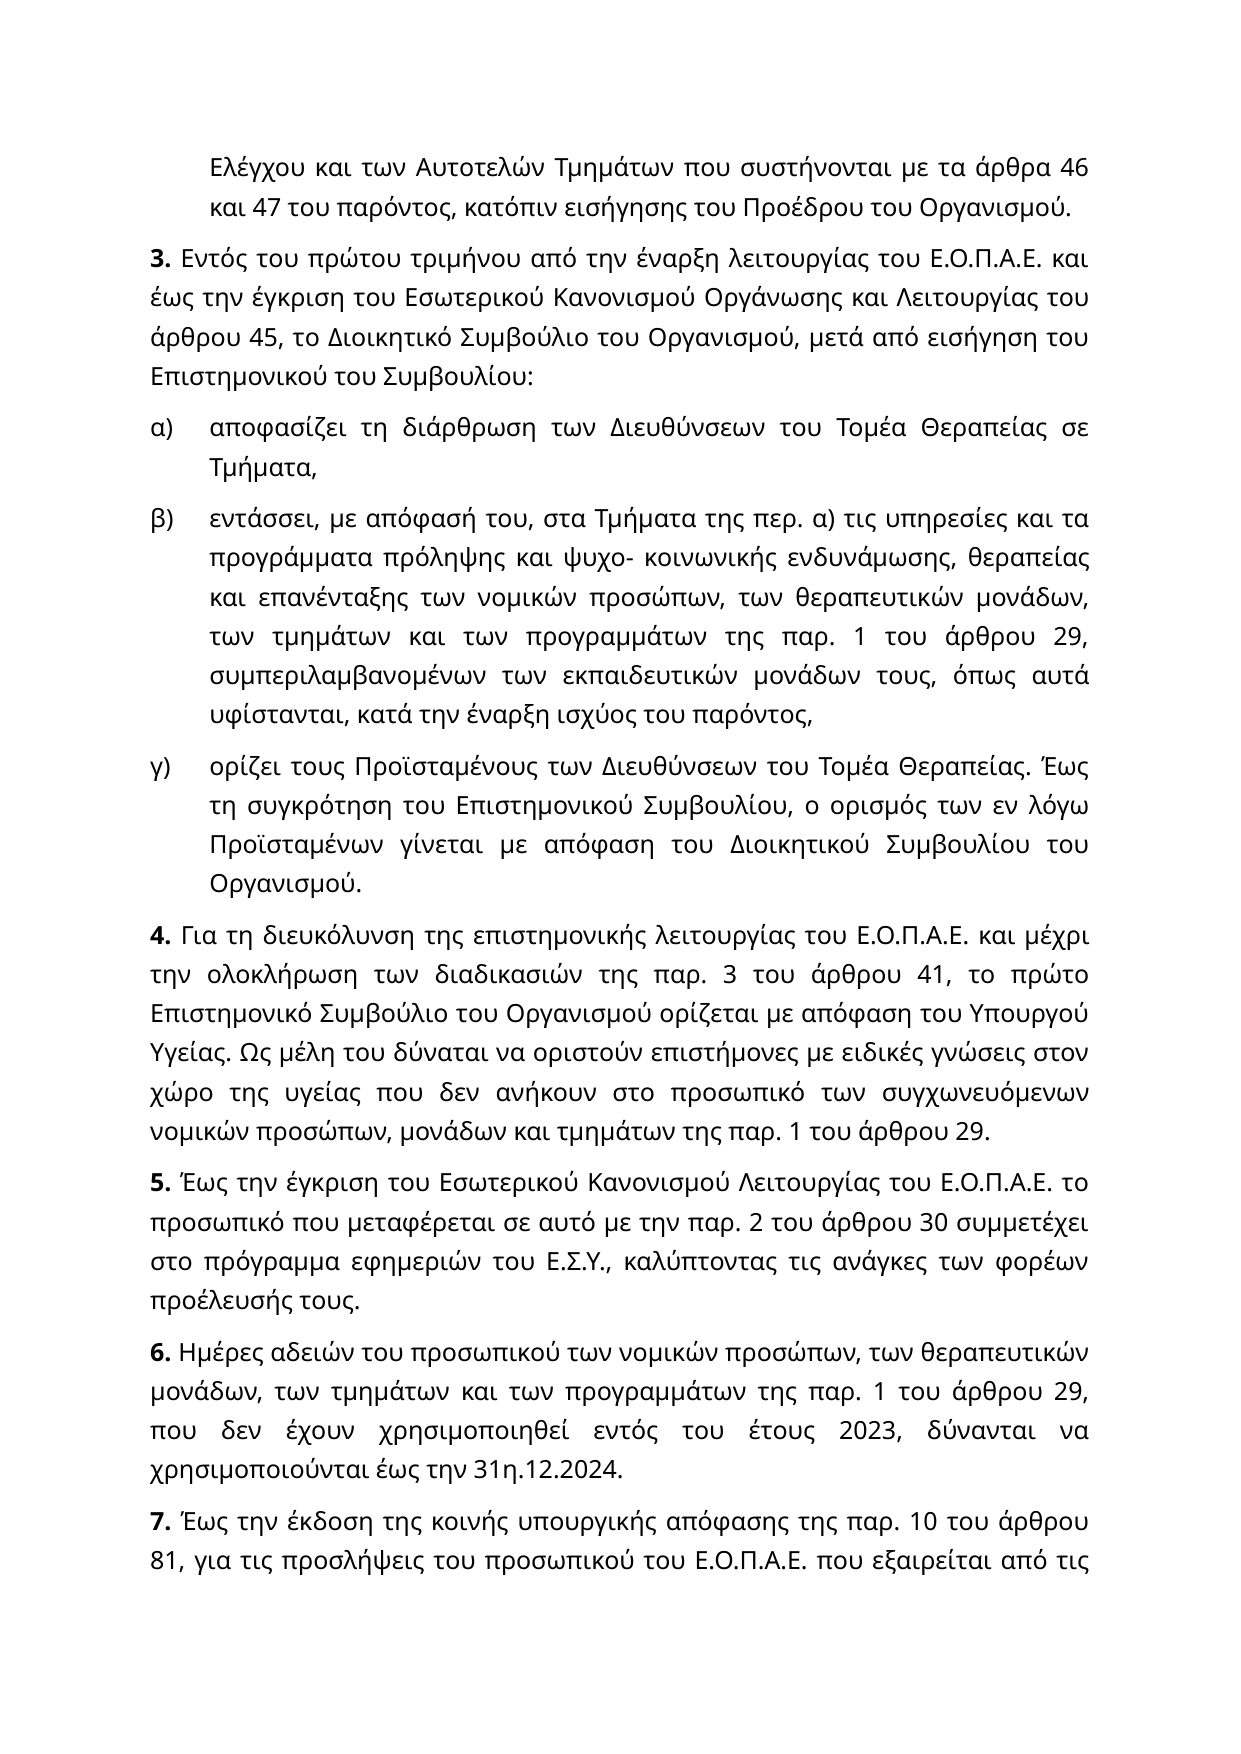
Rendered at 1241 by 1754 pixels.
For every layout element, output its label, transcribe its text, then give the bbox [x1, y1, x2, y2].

list γ) ορίζει τους Προϊσταμένους των Διευθύνσεων του Τομέα Θεραπείας. Έως τη συγκρότηση του Επιστημονικού Συμβουλίου, ο ορισμός των εν λόγω Προϊσταμένων γίνεται με απόφαση του Διοικητικού Συμβουλίου του Οργανισμού. [150, 748, 1090, 900]
list Ελέγχου και των Αυτοτελών Τμημάτων που συστήνονται με τα άρθρα 46 και 47 του παρόντος, κατόπιν εισήγησης του Προέδρου του Οργανισμού. [150, 150, 1090, 223]
text 3. Εντός του πρώτου τριμήνου από την έναρξη λειτουργίας του Ε.Ο.Π.Α.Ε. και έως την έγκριση του Εσωτερικού Κανονισμού Οργάνωσης και Λειτουργίας του άρθρου 45, το Διοικητικό Συμβούλιο του Οργανισμού, μετά από εισήγηση του Επιστημονικού του Συμβουλίου: [150, 241, 1090, 392]
list α) αποφασίζει τη διάρθρωση των Διευθύνσεων του Τομέα Θεραπείας σε Τμήματα, [150, 410, 1090, 483]
list β) εντάσσει, με απόφασή του, στα Τμήματα της περ. α) τις υπηρεσίες και τα προγράμματα πρόληψης και ψυχο- κοινωνικής ενδυνάμωσης, θεραπείας και επανένταξης των νομικών προσώπων, των θεραπευτικών μονάδων, των τμημάτων και των προγραμμάτων της παρ. 1 του άρθρου 29, συμπεριλαμβανομένων των εκπαιδευτικών μονάδων τους, όπως αυτά υφίστανται, κατά την έναρξη ισχύος του παρόντος, [150, 501, 1090, 731]
text 6. Ημέρες αδειών του προσωπικού των νομικών προσώπων, των θεραπευτικών μονάδων, των τμημάτων και των προγραμμάτων της παρ. 1 του άρθρου 29, που δεν έχουν χρησιμοποιηθεί εντός του έτους 2023, δύνανται να χρησιμοποιούνται έως την 31η.12.2024. [150, 1334, 1090, 1486]
text 7. Έως την έκδοση της κοινής υπουργικής απόφασης της παρ. 10 του άρθρου 81, για τις προσλήψεις του προσωπικού του Ε.Ο.Π.Α.Ε. που εξαιρείται από τις [150, 1503, 1090, 1577]
text 4. Για τη διευκόλυνση της επιστημονικής λειτουργίας του Ε.Ο.Π.Α.Ε. και μέχρι την ολοκλήρωση των διαδικασιών της παρ. 3 του άρθρου 41, το πρώτο Επιστημονικό Συμβούλιο του Οργανισμού ορίζεται με απόφαση του Υπουργού Υγείας. Ως μέλη του δύναται να οριστούν επιστήμονες με ειδικές γνώσεις στον χώρο της υγείας που δεν ανήκουν στο προσωπικό των συγχωνευόμενων νομικών προσώπων, μονάδων και τμημάτων της παρ. 1 του άρθρου 29. [150, 917, 1090, 1147]
text 5. Έως την έγκριση του Εσωτερικού Κανονισμού Λειτουργίας του Ε.Ο.Π.Α.Ε. το προσωπικό που μεταφέρεται σε αυτό με την παρ. 2 του άρθρου 30 συμμετέχει στο πρόγραμμα εφημεριών του Ε.Σ.Υ., καλύπτοντας τις ανάγκες των φορέων προέλευσής τους. [150, 1165, 1090, 1317]
